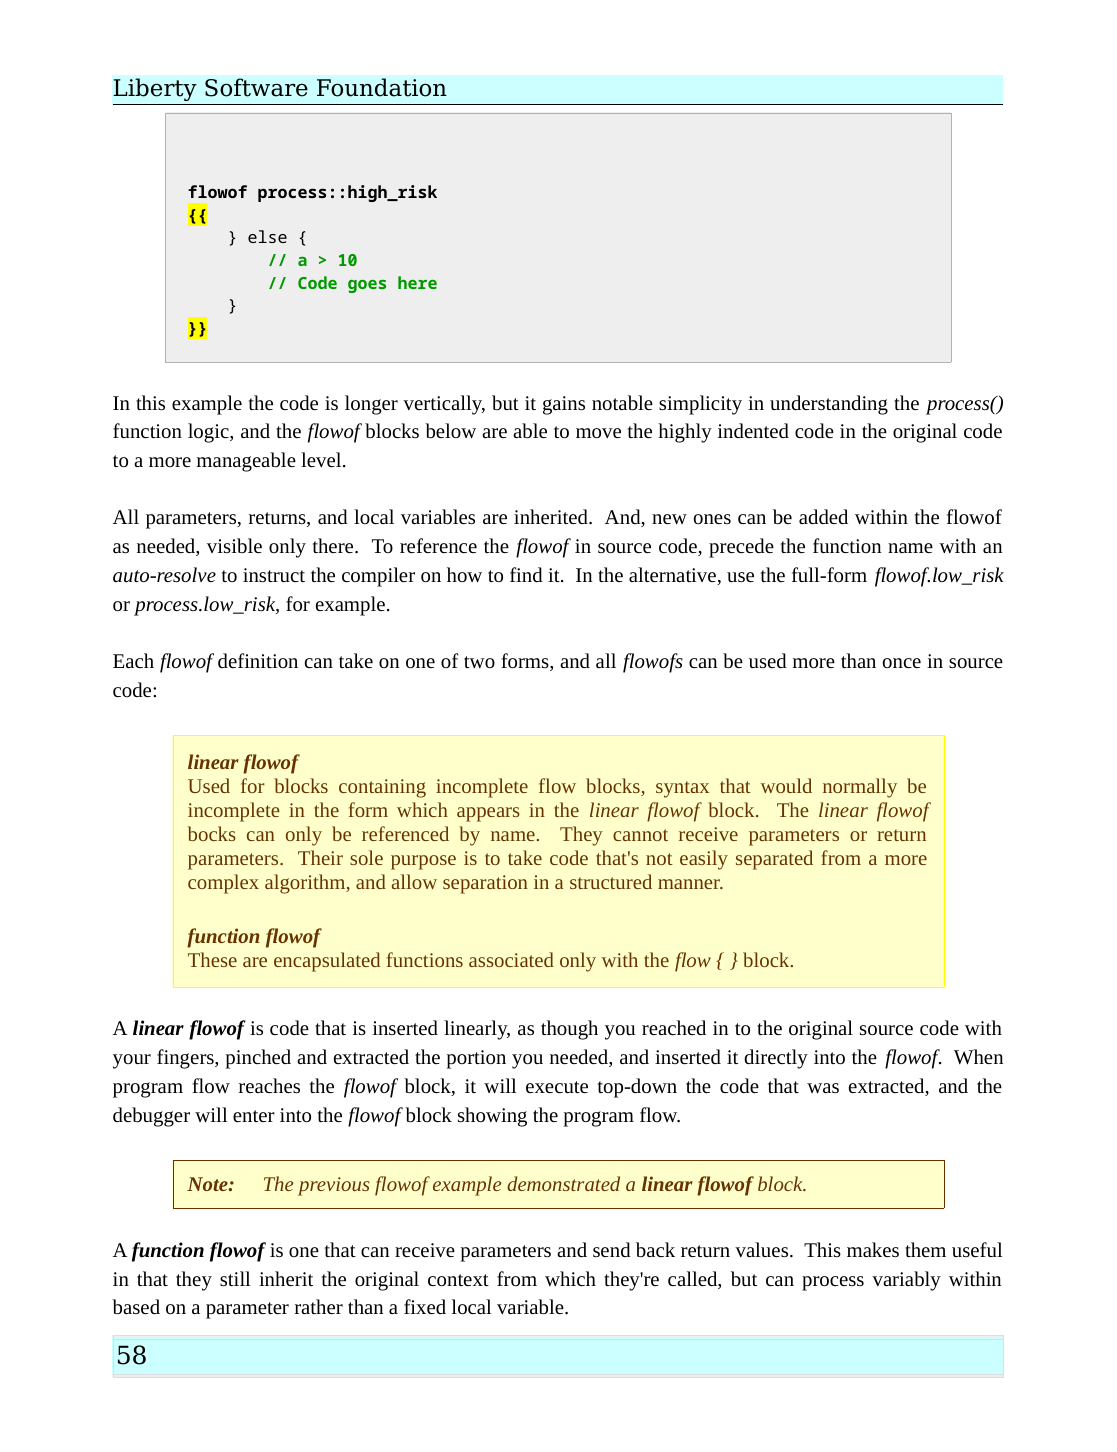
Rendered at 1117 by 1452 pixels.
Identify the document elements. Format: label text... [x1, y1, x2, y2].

text flowof process::high_risk {{ } else { // a > 10 // Code goes here } }} [166, 114, 951, 362]
text linear flowof Used for blocks containing incomplete flow blocks, syntax that would normally be incomplete in the form which appears in the linear flowof block. The linear flowof bocks can only be referenced by name. They cannot receive parameters or return parameters. Their sole purpose is to take code that's not easily separated from a more complex algorithm, and allow separation in a structured manner. [174, 736, 944, 894]
text A function flowof is one that can receive parameters and send back return values. This makes them useful in that they still inherit the original context from which they're called, but can process variably within based on a parameter rather than a fixed local variable. [112, 1238, 1003, 1319]
text Each flowof definition can take on one of two forms, and all flowofs can be used more than once in source code: [112, 649, 1003, 702]
text function flowof These are encapsulated functions associated only with the flow { } block. [174, 908, 944, 987]
text Note: The previous flowof example demonstrated a linear flowof block. [174, 1161, 944, 1208]
text All parameters, returns, and local variables are inherited. And, new ones can be added within the flowof as needed, visible only there. To reference the flowof in source code, precede the function name with an auto-resolve to instruct the compiler on how to find it. In the alternative, use the full-form flowof.low_risk or process.low_risk, for example. [112, 505, 1003, 616]
text A linear flowof is code that is inserted linearly, as though you reached in to the original source code with your fingers, pinched and extracted the portion you needed, and inserted it directly into the flowof. When program flow reaches the flowof block, it will execute top-down the code that was extracted, and the debugger will enter into the flowof block showing the program flow. [112, 1016, 1003, 1127]
text In this example the code is longer vertically, but it gains notable simplicity in understanding the process() function logic, and the flowof blocks below are able to move the highly indented code in the original code to a more manageable level. [112, 391, 1003, 472]
